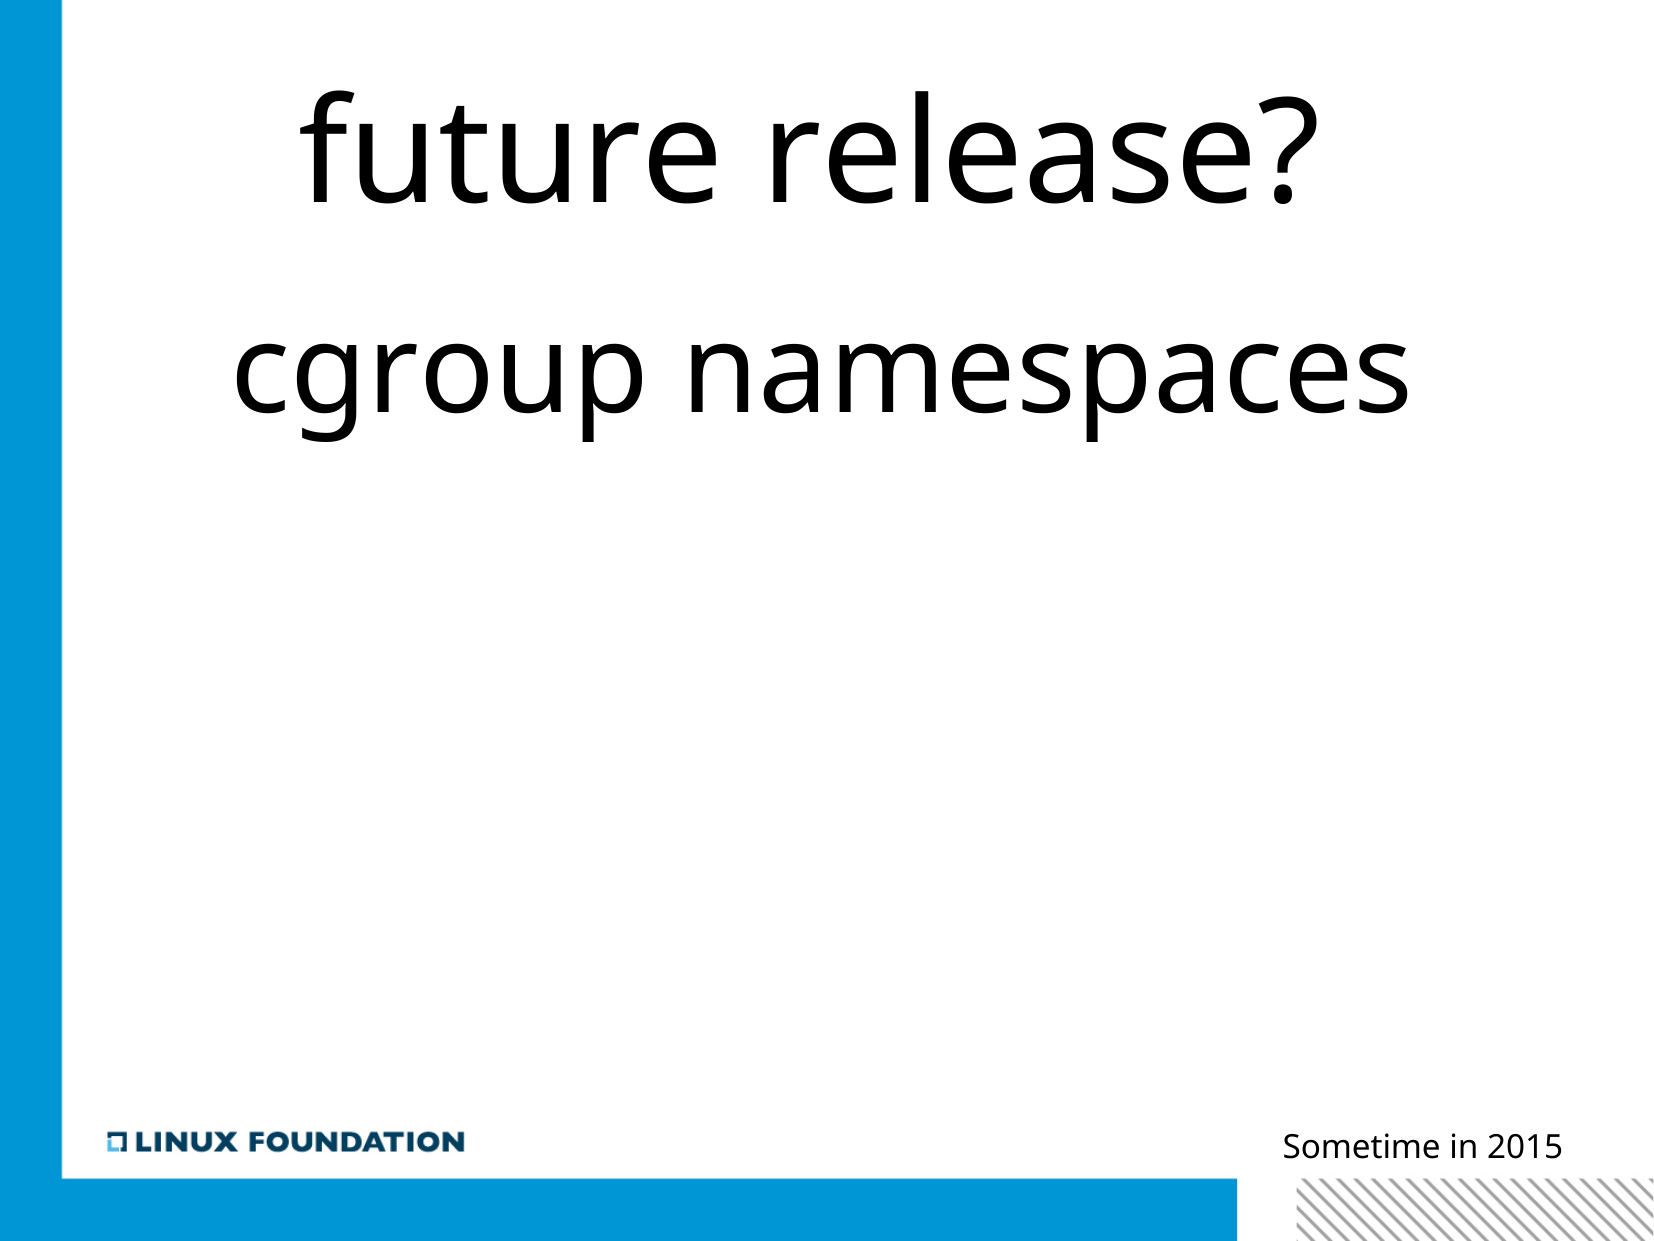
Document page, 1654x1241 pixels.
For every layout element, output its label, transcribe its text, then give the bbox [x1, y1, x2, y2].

text_box future release? [283, 39, 1370, 230]
text_box cgroup namespaces [215, 271, 1438, 905]
text_box Sometime in 2015 [1267, 1115, 1585, 1170]
picture [62, 0, 1654, 1241]
